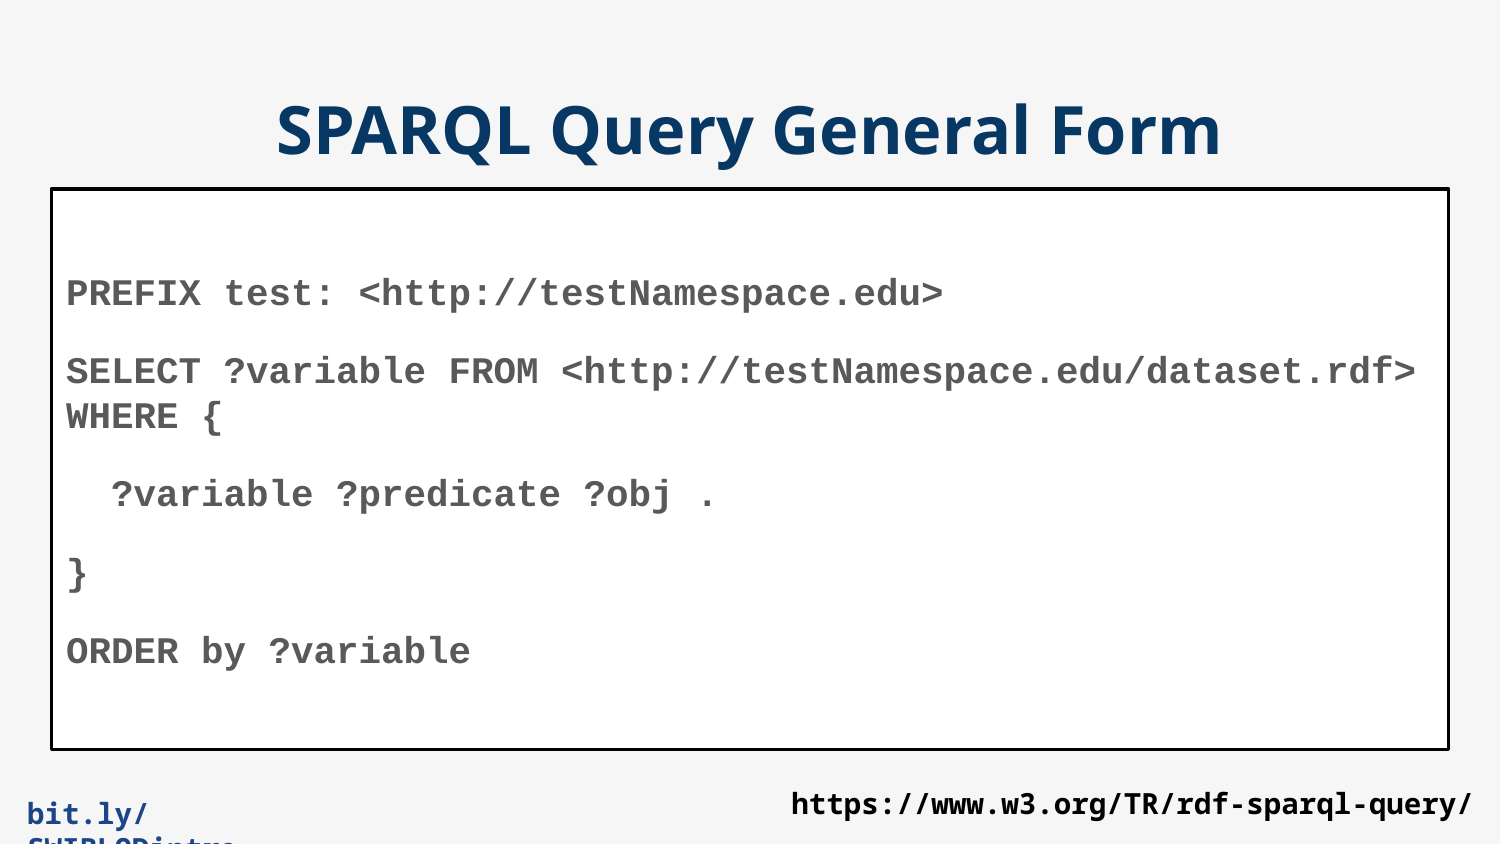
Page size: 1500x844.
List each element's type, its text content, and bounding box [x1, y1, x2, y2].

list PREFIX test: <http://testNamespace.edu> SELECT ?variable FROM <http://testNamespace.edu/dataset.rdf> WHERE { ?variable ?predicate ?obj . } ORDER by ?variable [51, 189, 1449, 750]
title SPARQL Query General Form [51, 72, 1449, 167]
text_box https://www.w3.org/TR/rdf-sparql-query/ [744, 771, 1489, 834]
